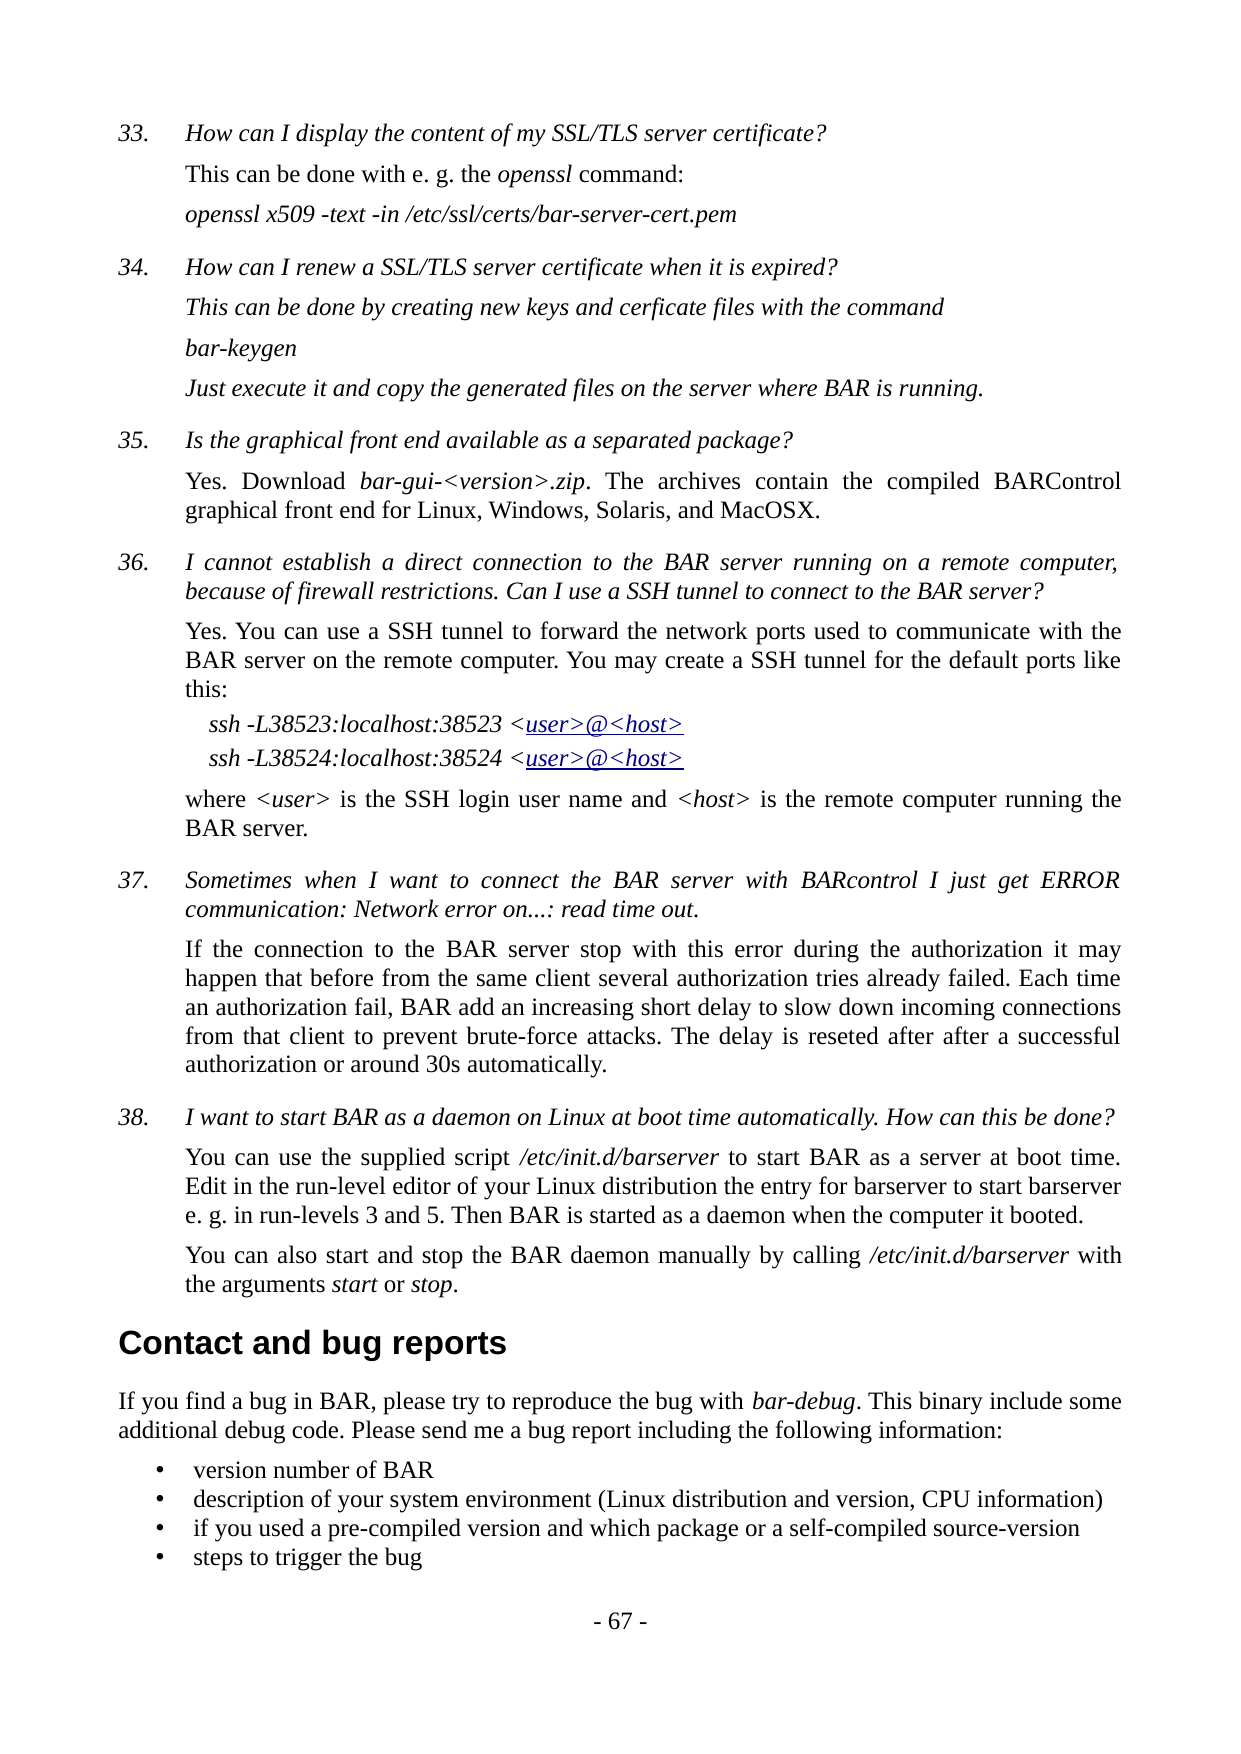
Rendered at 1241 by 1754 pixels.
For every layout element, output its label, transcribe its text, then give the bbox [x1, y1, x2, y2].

list How can I display the content of my SSL/TLS server certificate? [118, 118, 1122, 147]
text If the connection to the BAR server stop with this error during the authorization it may happen that before from the same client several authorization tries already failed. Each time an authorization fail, BAR add an increasing short delay to slow down incoming connections from that client to prevent brute-force attacks. The delay is reseted after after a successful authorization or around 30s automatically. [185, 934, 1122, 1078]
list description of your system environment (Linux distribution and version, CPU information) [156, 1484, 1122, 1513]
text You can also start and stop the BAR daemon manually by calling /etc/init.d/barserver with the arguments start or stop. [185, 1240, 1122, 1298]
list if you used a pre-compiled version and which package or a self-compiled source-version [156, 1513, 1122, 1542]
list steps to trigger the bug [156, 1542, 1122, 1571]
text If you find a bug in BAR, please try to reproduce the bug with bar-debug. This binary include some additional debug code. Please send me a bug report including the following information: [118, 1386, 1122, 1443]
list version number of BAR [156, 1456, 1122, 1484]
text You can use the supplied script /etc/init.d/barserver to start BAR as a server at boot time. Edit in the run-level editor of your Linux distribution the entry for barserver to start barserver e. g. in run-levels 3 and 5. Then BAR is started as a daemon when the computer it booted. [185, 1142, 1122, 1229]
subtitle Contact and bug reports [118, 1323, 1122, 1362]
list Sometimes when I want to connect the BAR server with BARcontrol I just get ERROR communication: Network error on...: read time out. [118, 865, 1122, 923]
text openssl x509 -text -in /etc/ssl/certs/bar-server-cert.pem [185, 199, 1122, 228]
text Yes. Download bar-gui-<version>.zip. The archives contain the compiled BARControl graphical front end for Linux, Windows, Solaris, and MacOSX. [185, 466, 1122, 523]
list Is the graphical front end available as a separated package? [118, 426, 1122, 454]
text This can be done by creating new keys and cerficate files with the command [185, 292, 1122, 321]
text ssh -L38524:localhost:38524 <user>@<host> [208, 743, 1122, 772]
text where <user> is the SSH login user name and <host> is the remote computer running the BAR server. [185, 784, 1122, 842]
list I cannot establish a direct connection to the BAR server running on a remote computer, because of firewall restrictions. Can I use a SSH tunnel to connect to the BAR server? [118, 547, 1122, 605]
text Yes. You can use a SSH tunnel to forward the network ports used to communicate with the BAR server on the remote computer. You may create a SSH tunnel for the default ports like this: [185, 616, 1122, 703]
list I want to start BAR as a daemon on Linux at boot time automatically. How can this be done? [118, 1102, 1122, 1131]
text ssh -L38523:localhost:38523 <user>@<host> [208, 709, 1122, 737]
text Just execute it and copy the generated files on the server where BAR is running. [185, 373, 1122, 402]
text bar-keygen [185, 333, 1122, 361]
text This can be done with e. g. the openssl command: [185, 159, 1122, 187]
list How can I renew a SSL/TLS server certificate when it is expired? [118, 252, 1122, 280]
